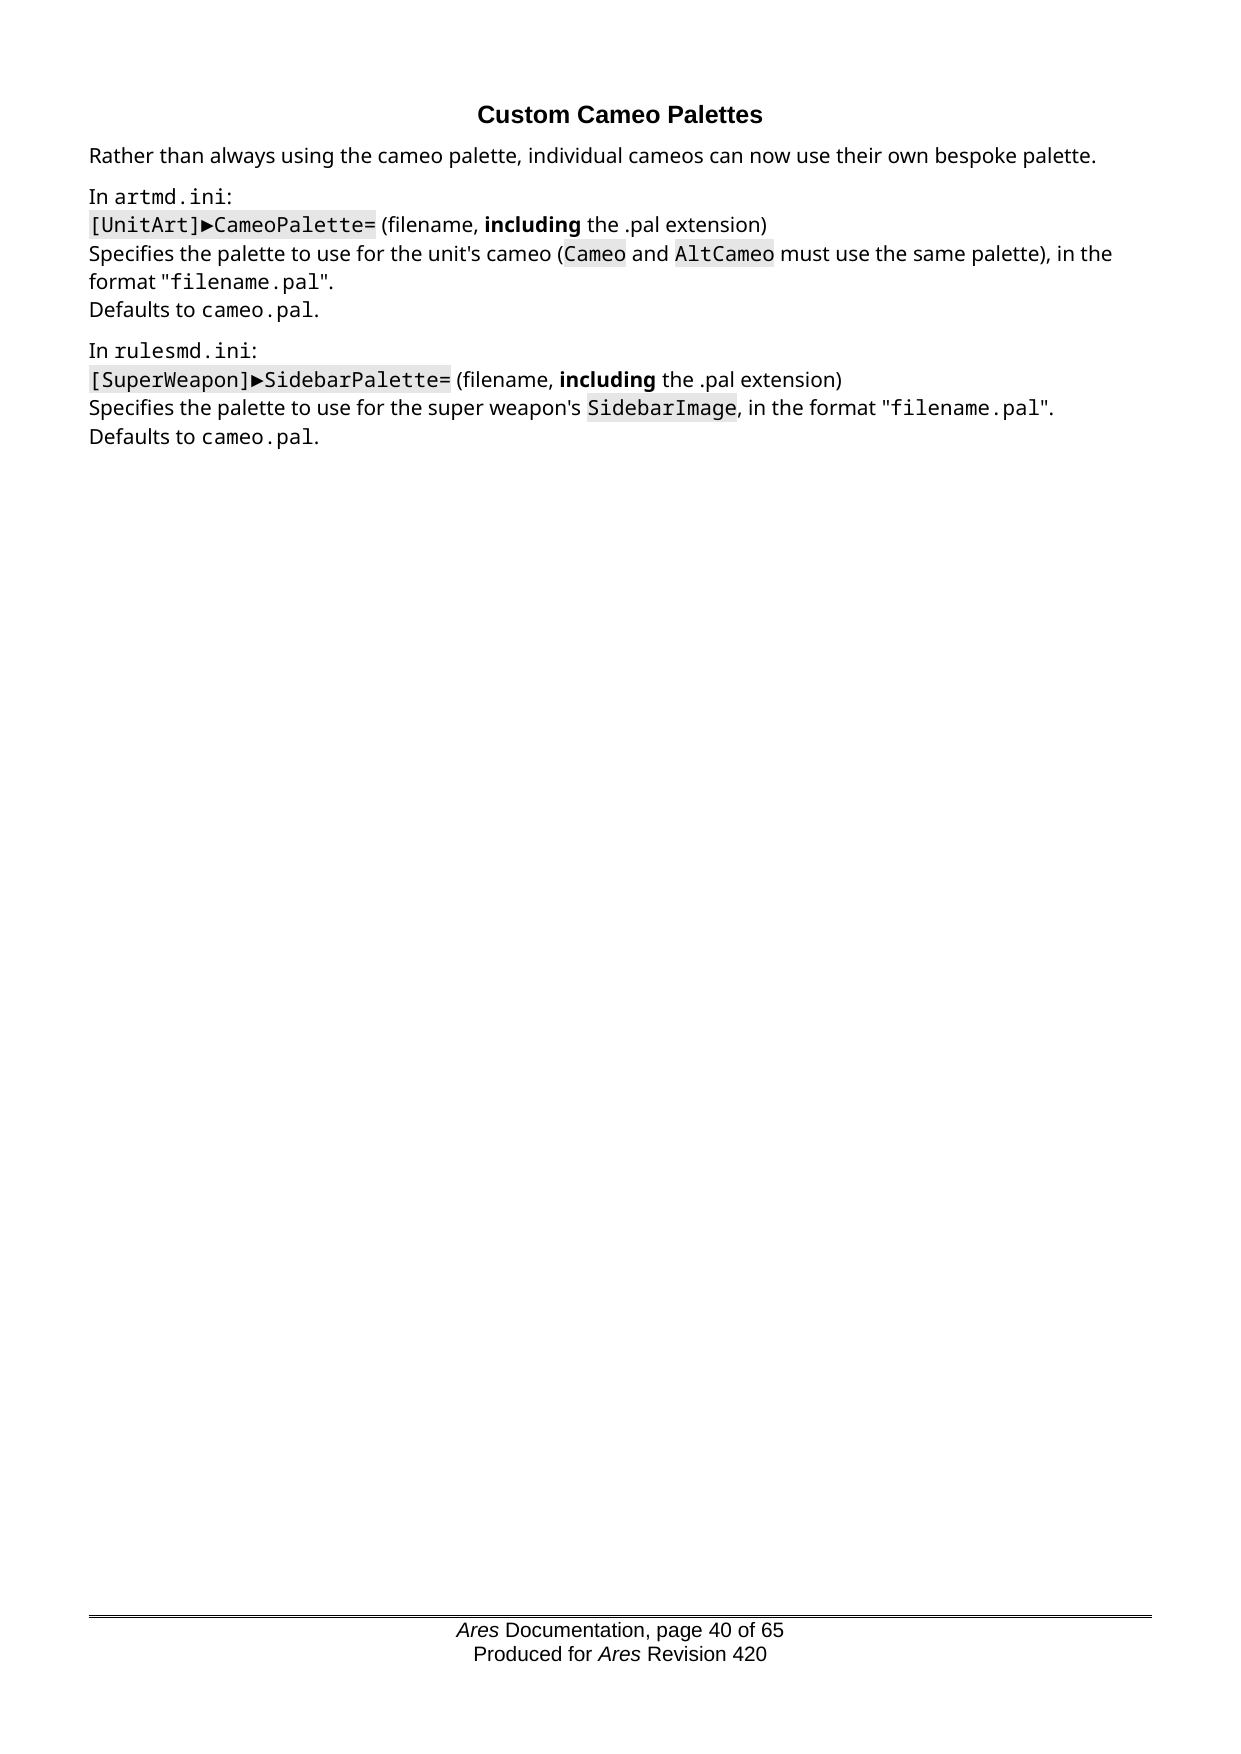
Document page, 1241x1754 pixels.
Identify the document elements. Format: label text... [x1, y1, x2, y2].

text In rulesmd.ini: [SuperWeapon]►SidebarPalette= (filename, including the .pal extension) Specifies the palette to use for the super weapon's SidebarImage, in the format "filename.pal". Defaults to cameo.pal. [88, 336, 1152, 450]
text In artmd.ini: [UnitArt]►CameoPalette= (filename, including the .pal extension) Specifies the palette to use for the unit's cameo (Cameo and AltCameo must use the same palette), in the format "filename.pal". Defaults to cameo.pal. [88, 182, 1152, 324]
text Rather than always using the cameo palette, individual cameos can now use their own bespoke palette. [88, 141, 1152, 169]
subtitle Custom Cameo Palettes [88, 100, 1152, 129]
